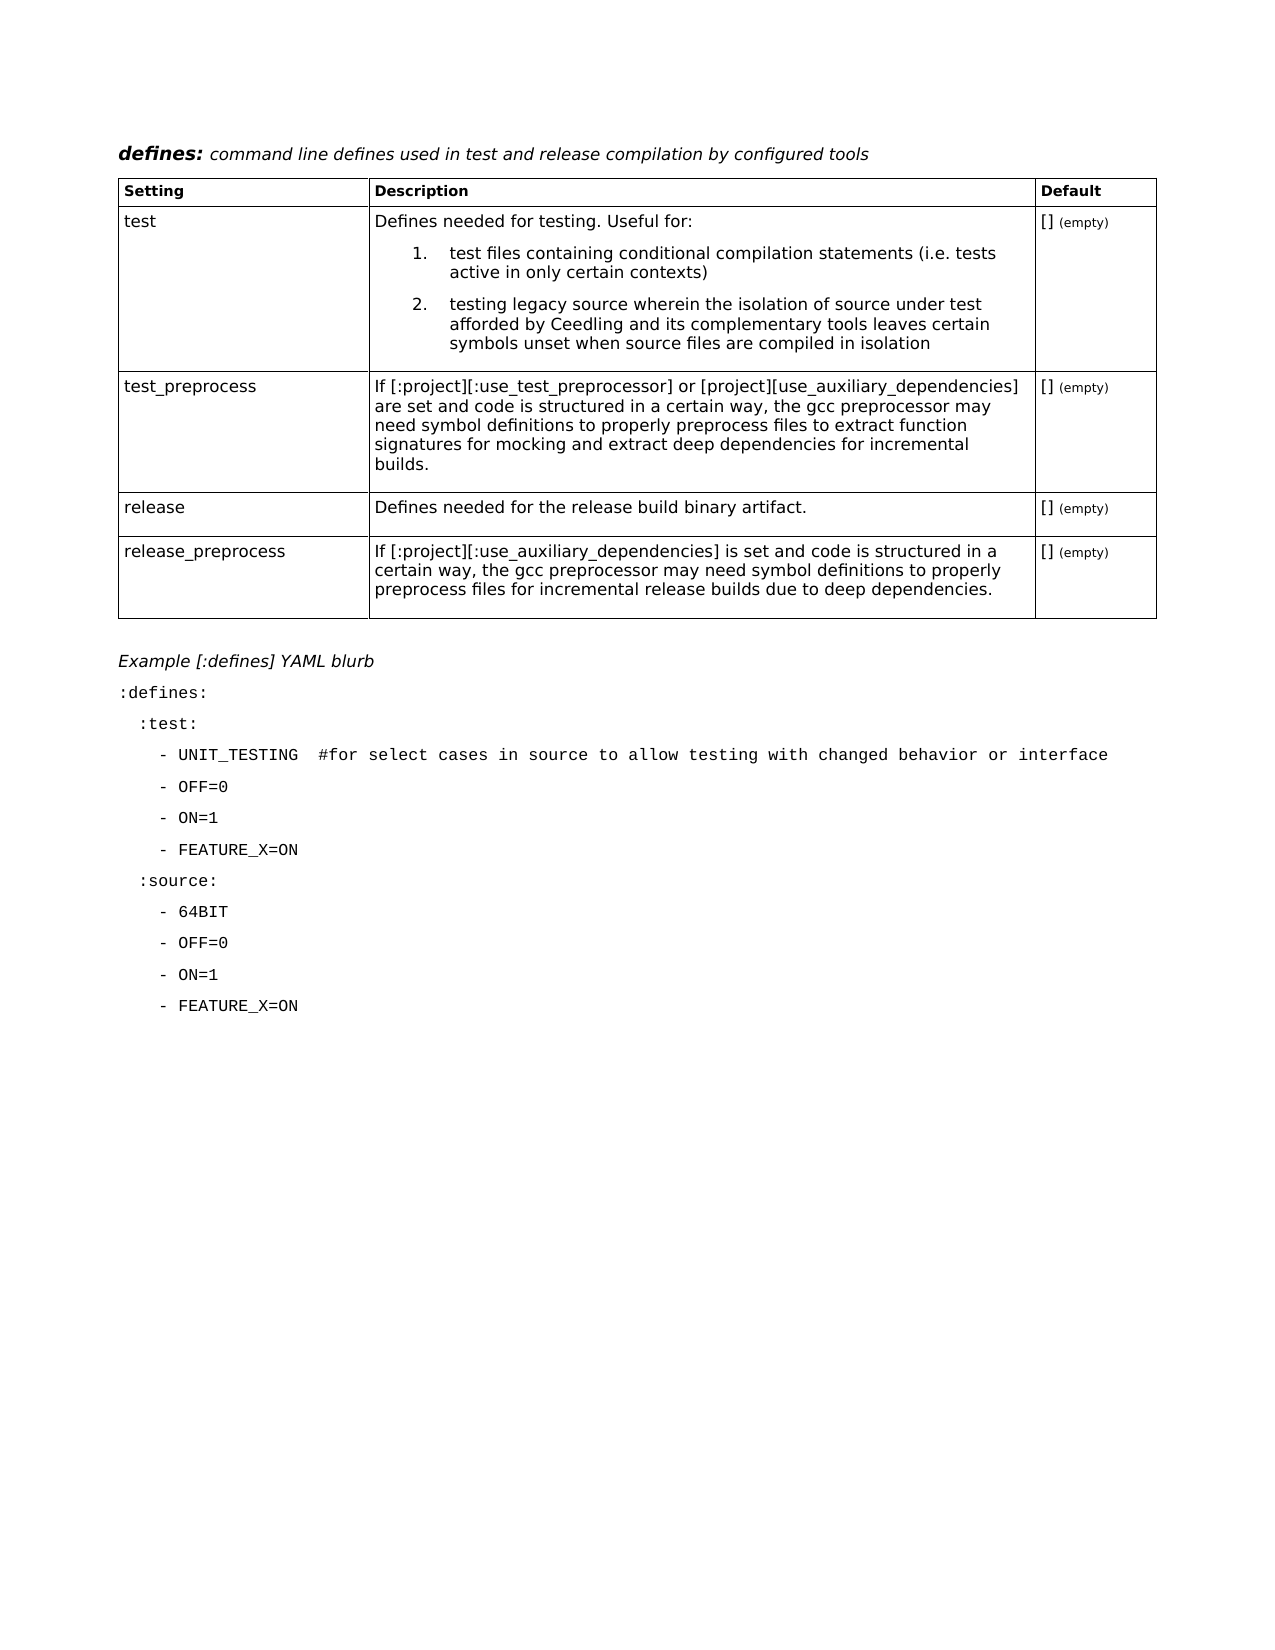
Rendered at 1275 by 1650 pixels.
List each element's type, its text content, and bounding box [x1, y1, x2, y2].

table_cell release [119, 493, 368, 536]
table_cell [] (empty) [1036, 372, 1156, 492]
table_cell test [119, 207, 368, 371]
table_cell [] (empty) [1036, 537, 1156, 618]
text :test: [118, 716, 1157, 734]
text - UNIT_TESTING #for select cases in source to allow testing with changed behavior or interface [118, 747, 1157, 766]
table_header Description [370, 179, 1035, 206]
text - OFF=0 [118, 778, 1157, 797]
text :defines: [118, 684, 1157, 703]
table_header Default [1036, 179, 1156, 206]
text - ON=1 [118, 966, 1157, 985]
table_cell release_preprocess [119, 537, 368, 618]
table_cell test_preprocess [119, 372, 368, 492]
text - FEATURE_X=ON [118, 841, 1157, 860]
table_cell Defines needed for testing. Useful for: test files containing conditional compilation statements (i.e. tests active in only certain contexts) testing legacy source wherein the isolation of source under test afforded by Ceedling and its complementary tools leaves certain symbols unset when source files are compiled in isolation [370, 207, 1035, 371]
text - 64BIT [118, 904, 1157, 923]
table_cell Defines needed for the release build binary artifact. [370, 493, 1035, 536]
text - OFF=0 [118, 935, 1157, 954]
table_header Setting [119, 179, 368, 206]
text - FEATURE_X=ON [118, 998, 1157, 1017]
table_cell If [:project][:use_test_preprocessor] or [project][use_auxiliary_dependencies] are set and code is structured in a certain way, the gcc preprocessor may need symbol definitions to properly preprocess files to extract function signatures for mocking and extract deep dependencies for incremental builds. [370, 372, 1035, 492]
text Example [:defines] YAML blurb [118, 652, 1157, 672]
subtitle defines: command line defines used in test and release compilation by configured tools [118, 143, 1157, 165]
text - ON=1 [118, 810, 1157, 828]
table_cell [] (empty) [1036, 493, 1156, 536]
table_cell [] (empty) [1036, 207, 1156, 371]
text :source: [118, 872, 1157, 891]
table_cell If [:project][:use_auxiliary_dependencies] is set and code is structured in a certain way, the gcc preprocessor may need symbol definitions to properly preprocess files for incremental release builds due to deep dependencies. [370, 537, 1035, 618]
